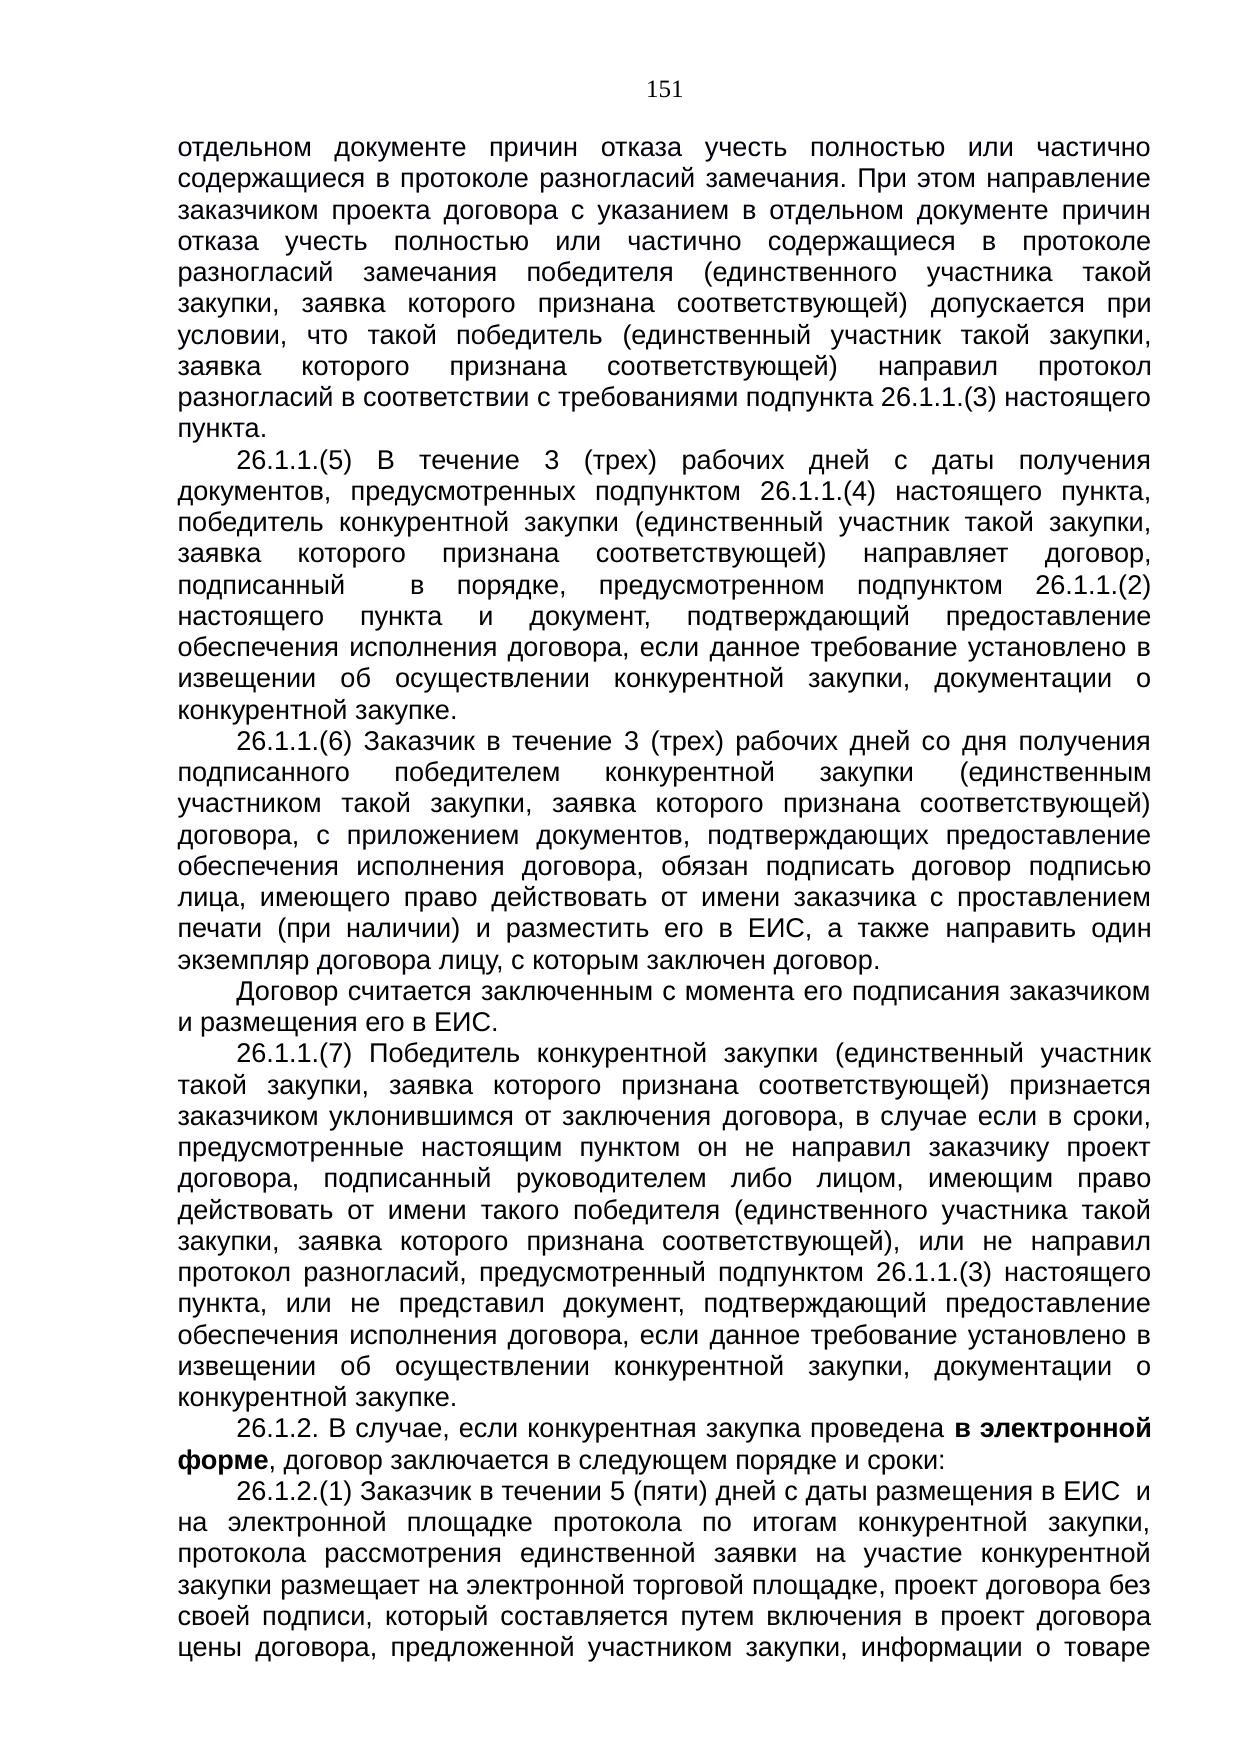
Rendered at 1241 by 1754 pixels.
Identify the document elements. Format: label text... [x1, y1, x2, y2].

text 26.1.1.(6) Заказчик в течение 3 (трех) рабочих дней со дня получения подписанного победителем конкурентной закупки (единственным участником такой закупки, заявка которого признана соответствующей) договора, с приложением документов, подтверждающих предоставление обеспечения исполнения договора, обязан подписать договор подписью лица, имеющего право действовать от имени заказчика с проставлением печати (при наличии) и разместить его в ЕИС, а также направить один экземпляр договора лицу, с которым заключен договор. [177, 725, 1152, 975]
text 26.1.2. В случае, если конкурентная закупка проведена в электронной форме, договор заключается в следующем порядке и сроки: [177, 1412, 1152, 1475]
text 26.1.2.(1) Заказчик в течении 5 (пяти) дней с даты размещения в ЕИС и на электронной площадке протокола по итогам конкурентной закупки, протокола рассмотрения единственной заявки на участие конкурентной закупки размещает на электронной торговой площадке, проект договора без своей подписи, который составляется путем включения в проект договора цены договора, предложенной участником закупки, информации о товаре [177, 1475, 1152, 1662]
text 26.1.1.(7) Победитель конкурентной закупки (единственный участник такой закупки, заявка которого признана соответствующей) признается заказчиком уклонившимся от заключения договора, в случае если в сроки, предусмотренные настоящим пунктом он не направил заказчику проект договора, подписанный руководителем либо лицом, имеющим право действовать от имени такого победителя (единственного участника такой закупки, заявка которого признана соответствующей), или не направил протокол разногласий, предусмотренный подпунктом 26.1.1.(3) настоящего пункта, или не представил документ, подтверждающий предоставление обеспечения исполнения договора, если данное требование установлено в извещении об осуществлении конкурентной закупки, документации о конкурентной закупке. [177, 1037, 1152, 1412]
text Договор считается заключенным с момента его подписания заказчиком и размещения его в ЕИС. [177, 975, 1152, 1037]
text 26.1.1.(5) В течение 3 (трех) рабочих дней с даты получения документов, предусмотренных подпунктом 26.1.1.(4) настоящего пункта, победитель конкурентной закупки (единственный участник такой закупки, заявка которого признана соответствующей) направляет договор, подписанный в порядке, предусмотренном подпунктом 26.1.1.(2) настоящего пункта и документ, подтверждающий предоставление обеспечения исполнения договора, если данное требование установлено в извещении об осуществлении конкурентной закупки, документации о конкурентной закупке. [177, 444, 1152, 725]
text отдельном документе причин отказа учесть полностью или частично содержащиеся в протоколе разногласий замечания. При этом направление заказчиком проекта договора с указанием в отдельном документе причин отказа учесть полностью или частично содержащиеся в протоколе разногласий замечания победителя (единственного участника такой закупки, заявка которого признана соответствующей) допускается при условии, что такой победитель (единственный участник такой закупки, заявка которого признана соответствующей) направил протокол разногласий в соответствии с требованиями подпункта 26.1.1.(3) настоящего пункта. [177, 131, 1152, 444]
